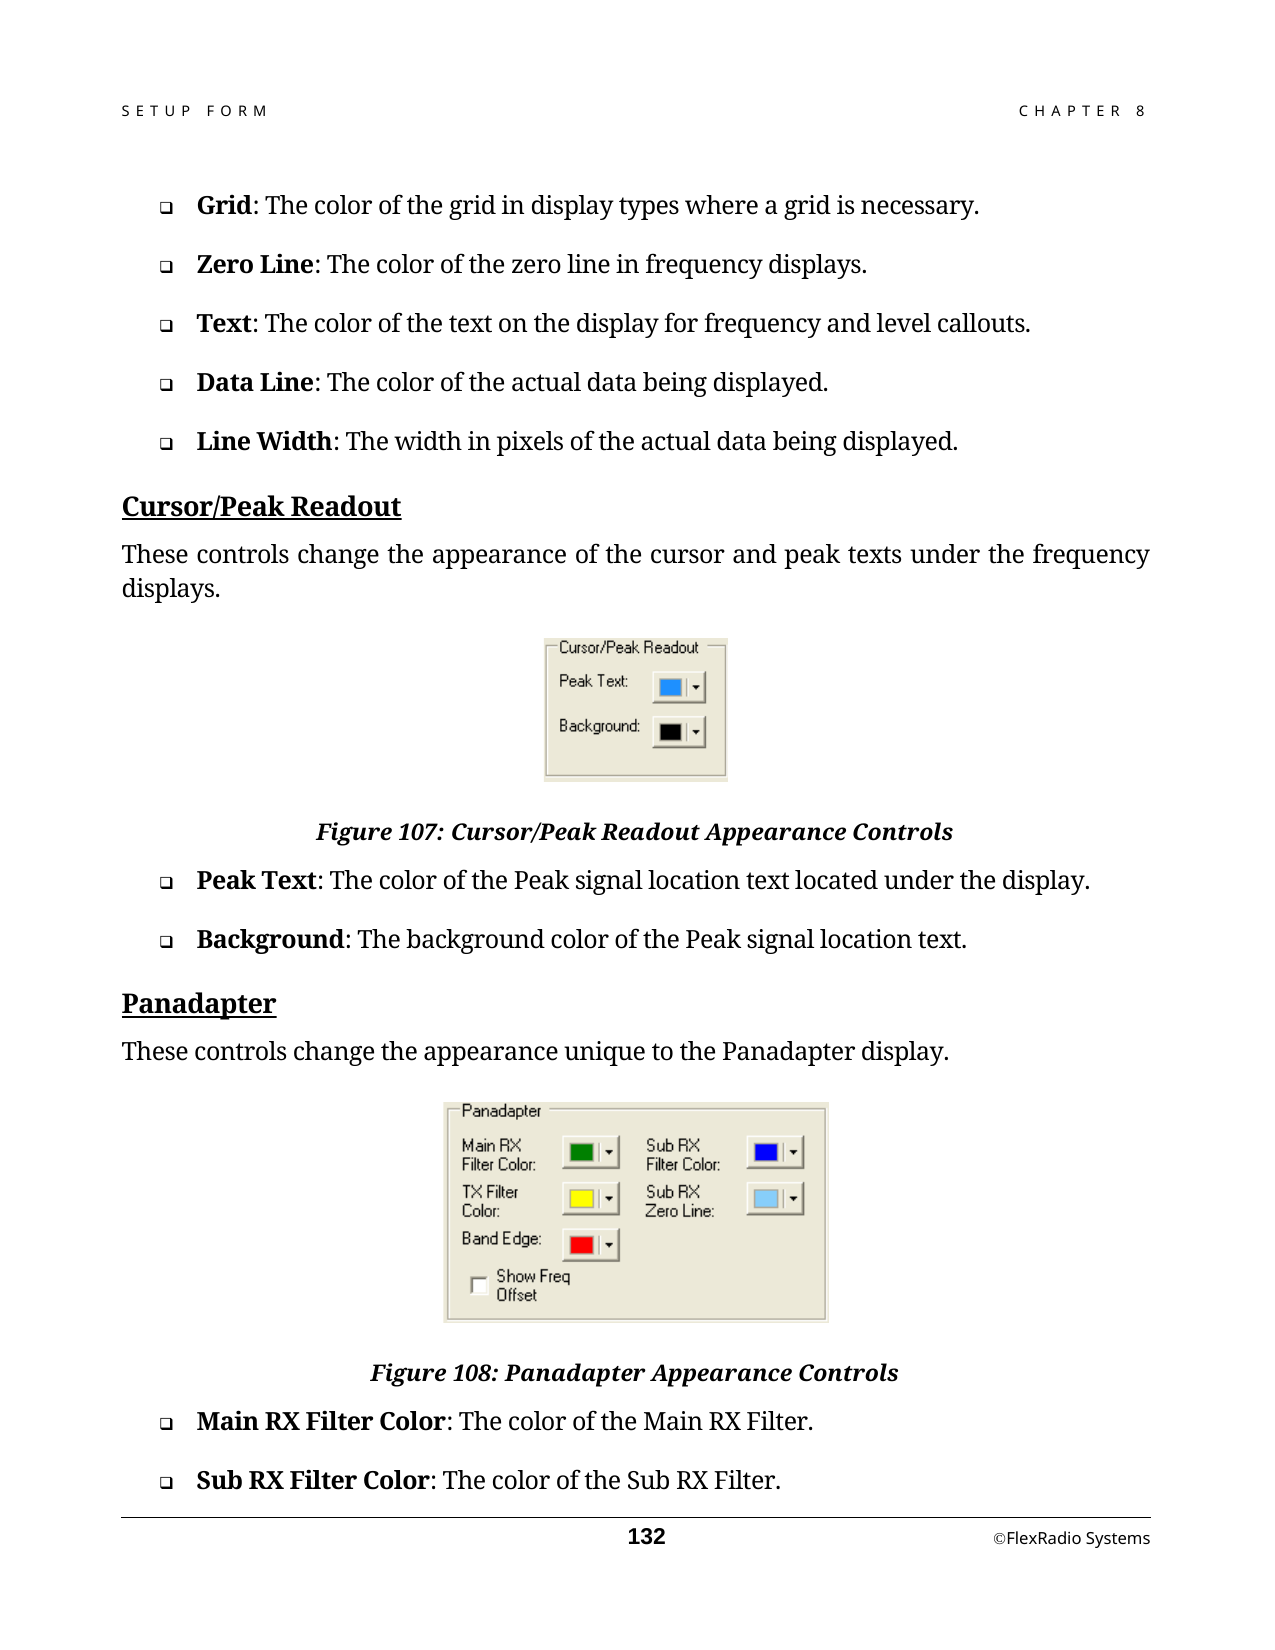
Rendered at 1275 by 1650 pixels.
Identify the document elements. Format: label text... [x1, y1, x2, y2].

subtitle Panadapter [121, 984, 1151, 1021]
list Data Line: The color of the actual data being displayed. [159, 365, 1151, 399]
text Figure 107: Cursor/Peak Readout Appearance Controls [121, 815, 1151, 847]
list Sub RX Filter Color: The color of the Sub RX Filter. [159, 1463, 1151, 1497]
subtitle Cursor/Peak Readout [121, 487, 1151, 524]
list Main RX Filter Color: The color of the Main RX Filter. [159, 1404, 1151, 1438]
text These controls change the appearance of the cursor and peak texts under the frequency displays. [121, 536, 1151, 604]
list Line Width: The width in pixels of the actual data being displayed. [159, 424, 1151, 458]
text Figure 108: Panadapter Appearance Controls [121, 1357, 1151, 1388]
list Zero Line: The color of the zero line in frequency displays. [159, 247, 1151, 281]
picture [543, 638, 728, 782]
list Background: The background color of the Peak signal location text. [159, 921, 1151, 955]
list Text: The color of the text on the display for frequency and level callouts. [159, 306, 1151, 340]
picture [443, 1102, 829, 1323]
text These controls change the appearance unique to the Panadapter display. [121, 1034, 1151, 1068]
list Grid: The color of the grid in display types where a grid is necessary. [159, 187, 1151, 222]
list Peak Text: The color of the Peak signal location text located under the display. [159, 862, 1151, 896]
